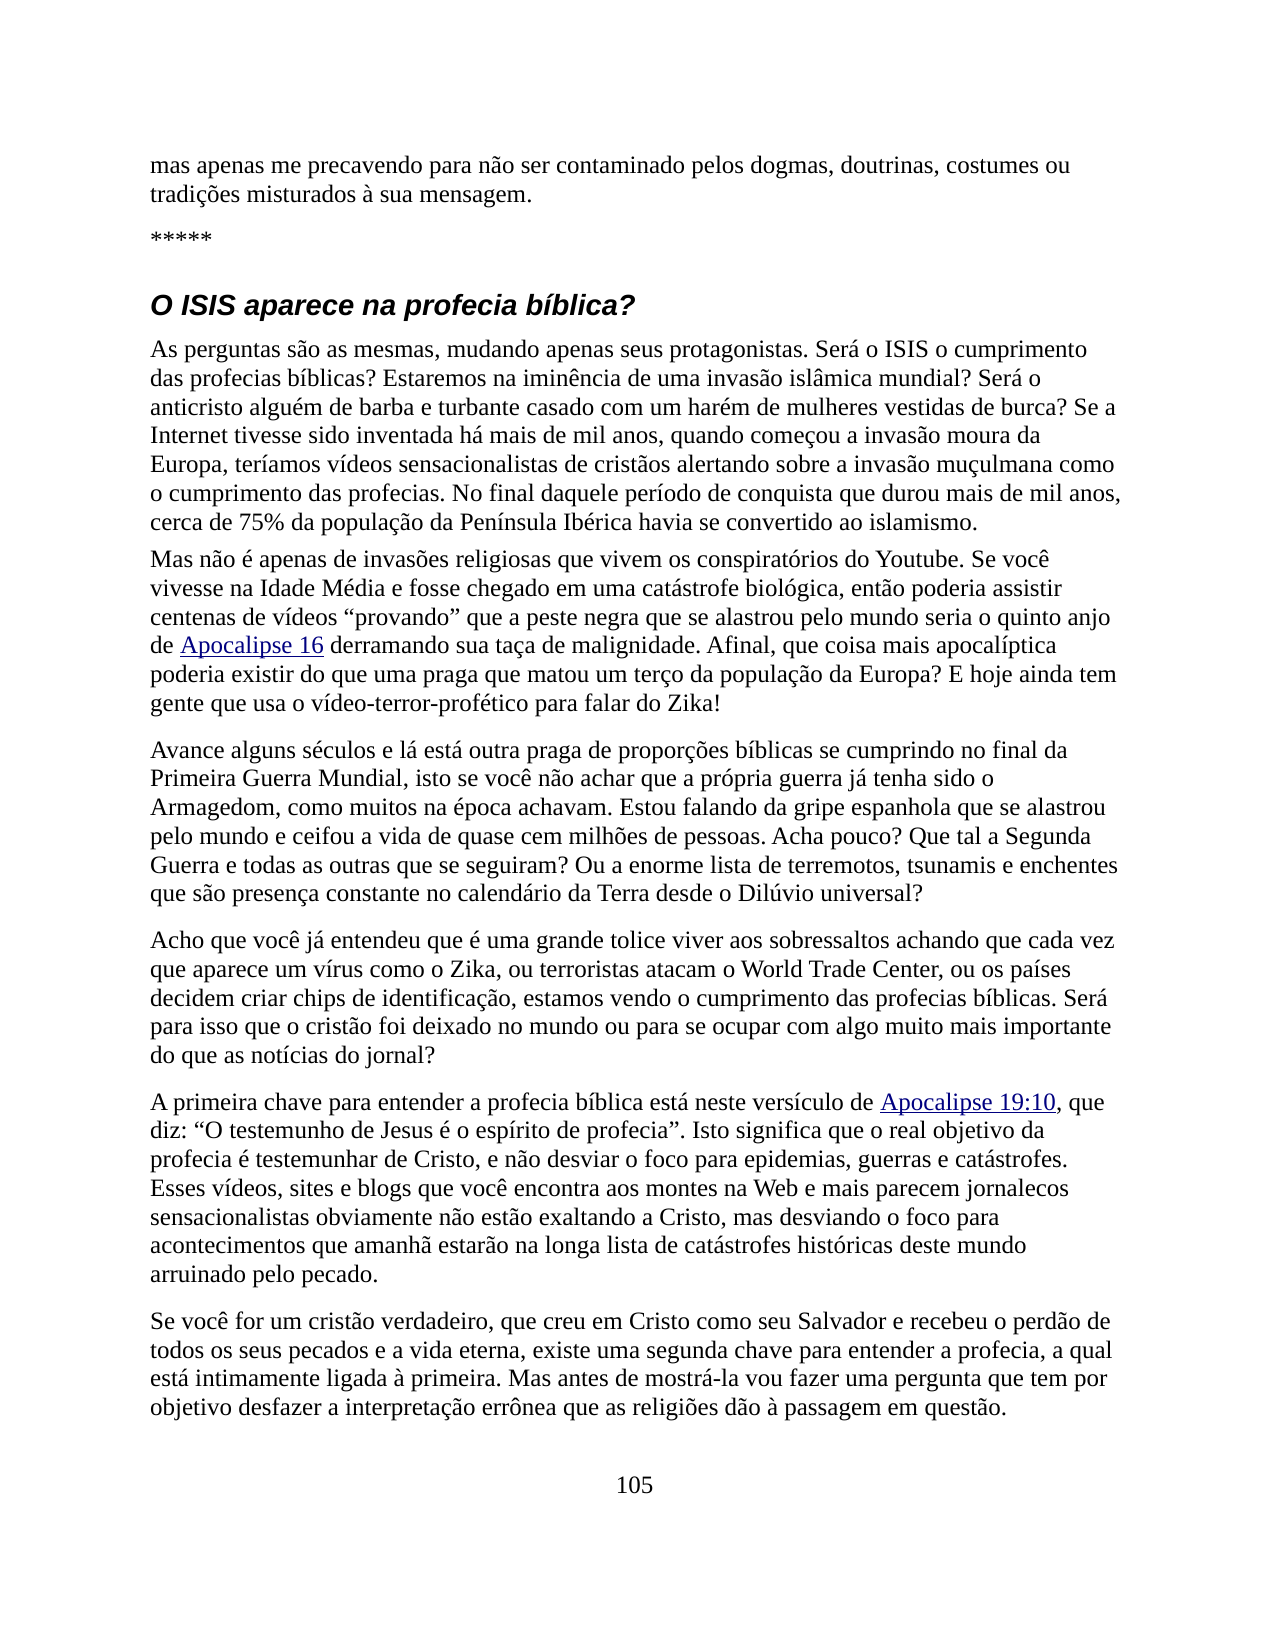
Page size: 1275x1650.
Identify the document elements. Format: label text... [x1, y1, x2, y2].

text ***** [150, 225, 1125, 254]
text A primeira chave para entender a profecia bíblica está neste versículo de Apocalipse 19:10, que diz: “O testemunho de Jesus é o espírito de profecia”. Isto significa que o real objetivo da profecia é testemunhar de Cristo, e não desviar o foco para epidemias, guerras e catástrofes. Esses vídeos, sites e blogs que você encontra aos montes na Web e mais parecem jornalecos sensacionalistas obviamente não estão exaltando a Cristo, mas desviando o foco para acontecimentos que amanhã estarão na longa lista de catástrofes históricas deste mundo arruinado pelo pecado. [150, 1087, 1125, 1288]
subtitle O ISIS aparece na profecia bíblica? [150, 288, 1125, 322]
text Avance alguns séculos e lá está outra praga de proporções bíblicas se cumprindo no final da Primeira Guerra Mundial, isto se você não achar que a própria guerra já tenha sido o Armagedom, como muitos na época achavam. Estou falando da gripe espanhola que se alastrou pelo mundo e ceifou a vida de quase cem milhões de pessoas. Acha pouco? Que tal a Segunda Guerra e todas as outras que se seguiram? Ou a enorme lista de terremotos, tsunamis e enchentes que são presença constante no calendário da Terra desde o Dilúvio universal? [150, 735, 1125, 907]
text Se você for um cristão verdadeiro, que creu em Cristo como seu Salvador e recebeu o perdão de todos os seus pecados e a vida eterna, existe uma segunda chave para entender a profecia, a qual está intimamente ligada à primeira. Mas antes de mostrá-la vou fazer uma pergunta que tem por objetivo desfazer a interpretação errônea que as religiões dão à passagem em questão. [150, 1306, 1125, 1421]
text mas apenas me precavendo para não ser contaminado pelos dogmas, doutrinas, costumes ou tradições misturados à sua mensagem. [150, 150, 1125, 207]
text Mas não é apenas de invasões religiosas que vivem os conspiratórios do Youtube. Se você vivesse na Idade Média e fosse chegado em uma catástrofe biológica, então poderia assistir centenas de vídeos “provando” que a peste negra que se alastrou pelo mundo seria o quinto anjo de Apocalipse 16 derramando sua taça de malignidade. Afinal, que coisa mais apocalíptica poderia existir do que uma praga que matou um terço da população da Europa? E hoje ainda tem gente que usa o vídeo-terror-profético para falar do Zika! [150, 544, 1125, 717]
text As perguntas são as mesmas, mudando apenas seus protagonistas. Será o ISIS o cumprimento das profecias bíblicas? Estaremos na iminência de uma invasão islâmica mundial? Será o anticristo alguém de barba e turbante casado com um harém de mulheres vestidas de burca? Se a Internet tivesse sido inventada há mais de mil anos, quando começou a invasão moura da Europa, teríamos vídeos sensacionalistas de cristãos alertando sobre a invasão muçulmana como o cumprimento das profecias. No final daquele período de conquista que durou mais de mil anos, cerca de 75% da população da Península Ibérica havia se convertido ao islamismo. [150, 334, 1125, 535]
text Acho que você já entendeu que é uma grande tolice viver aos sobressaltos achando que cada vez que aparece um vírus como o Zika, ou terroristas atacam o World Trade Center, ou os países decidem criar chips de identificação, estamos vendo o cumprimento das profecias bíblicas. Será para isso que o cristão foi deixado no mundo ou para se ocupar com algo muito mais importante do que as notícias do jornal? [150, 925, 1125, 1069]
